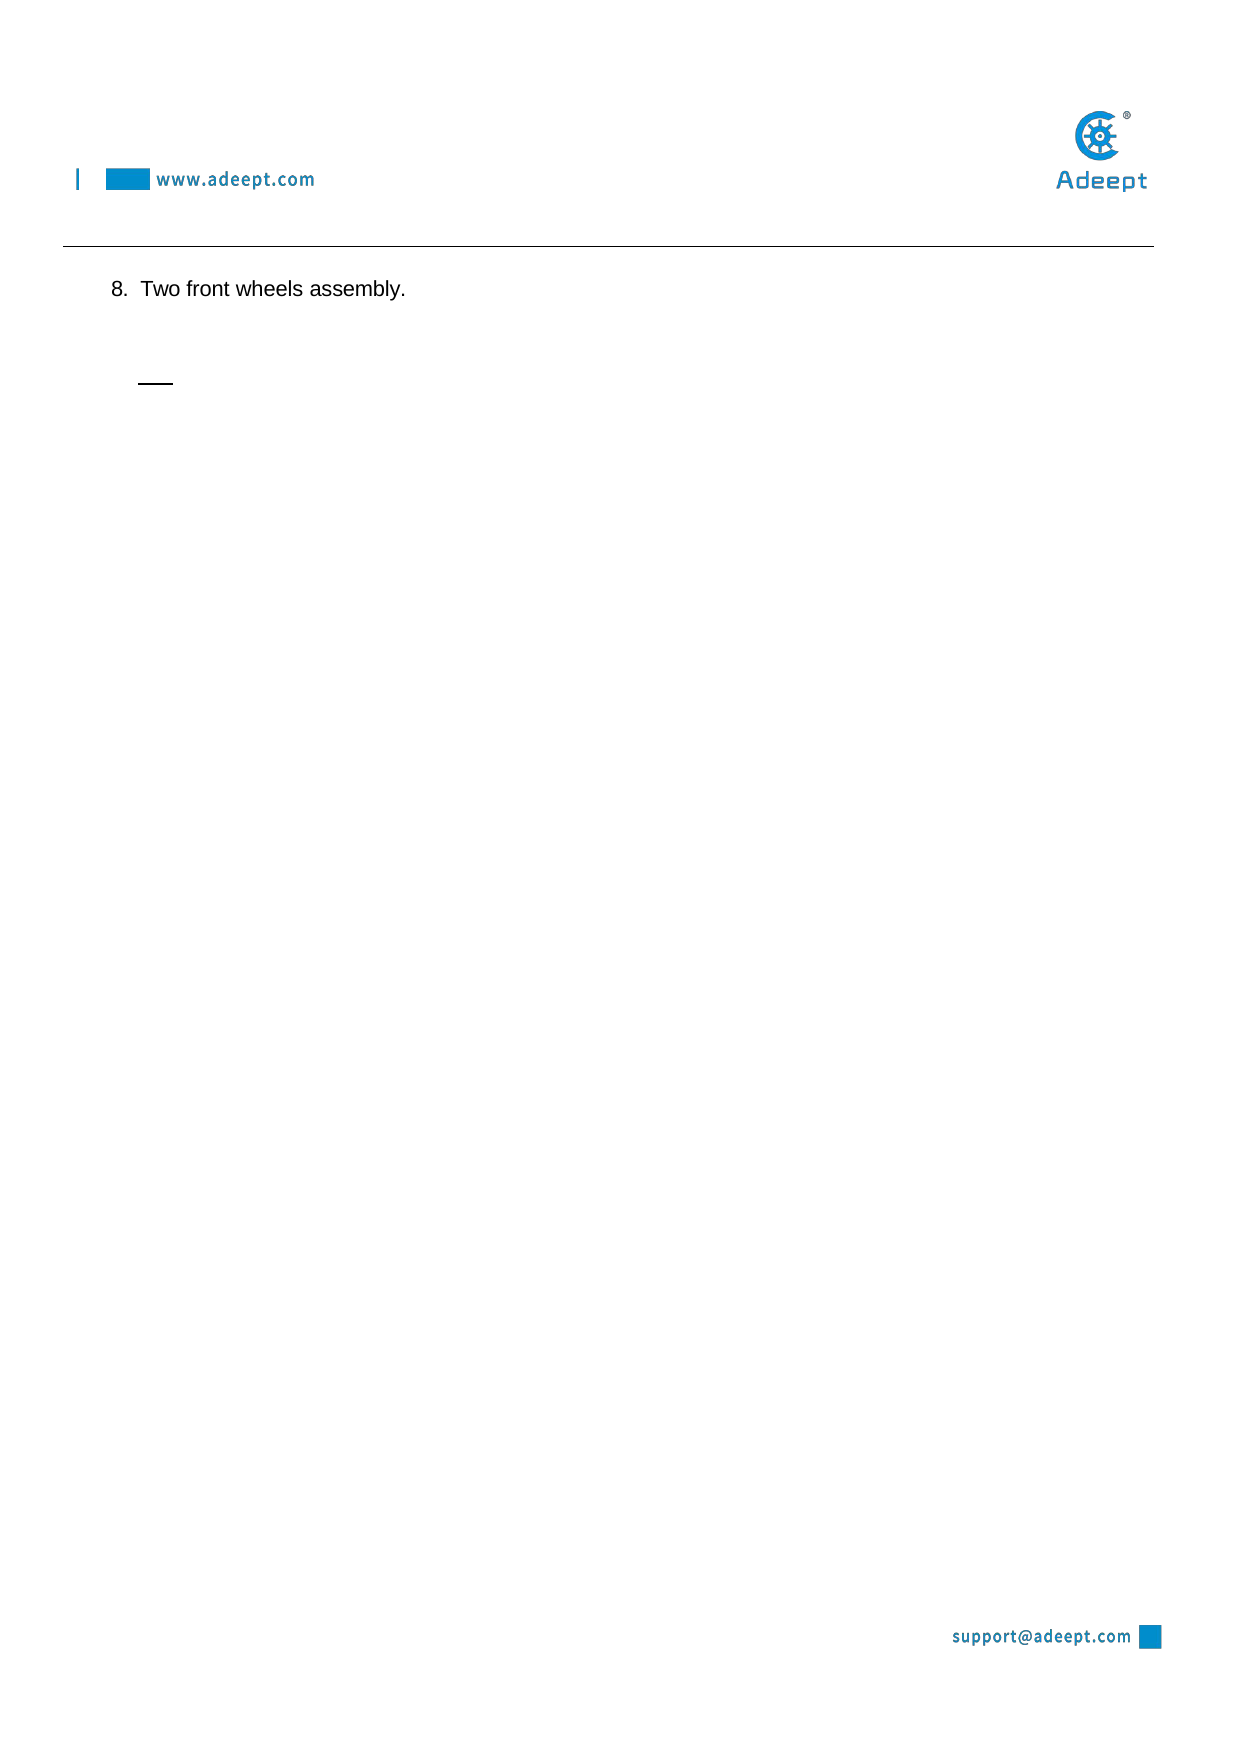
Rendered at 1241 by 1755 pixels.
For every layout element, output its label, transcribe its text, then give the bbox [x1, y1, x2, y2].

list Two front wheels assembly. [111, 276, 1188, 301]
